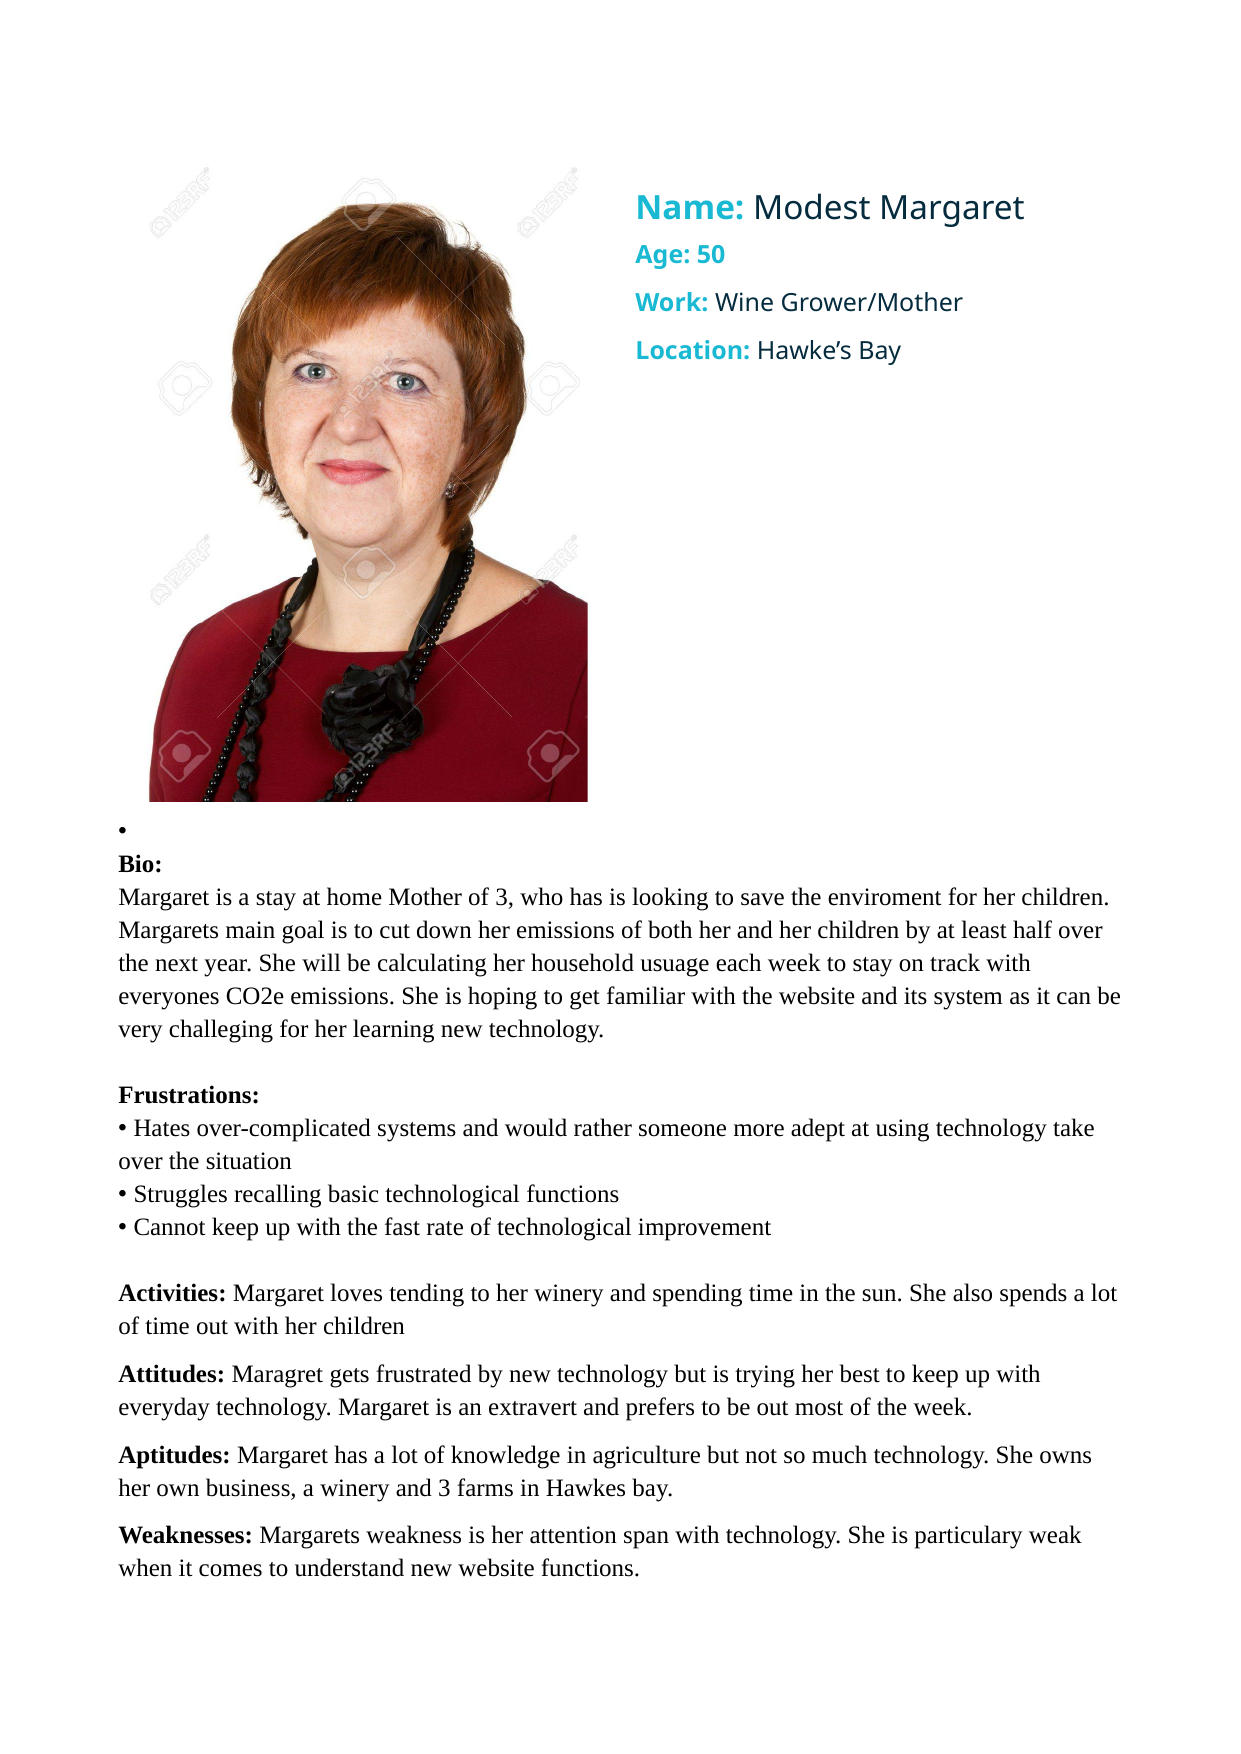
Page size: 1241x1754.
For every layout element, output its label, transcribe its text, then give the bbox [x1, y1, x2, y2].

text [118, 236, 131, 367]
text Aptitudes: Margaret has a lot of knowledge in agriculture but not so much technology. She owns her own business, a winery and 3 farms in Hawkes bay. [118, 1440, 1122, 1501]
picture [131, 151, 588, 802]
text Frustrations: [118, 1080, 1122, 1109]
text Weaknesses: Margarets weakness is her attention span with technology. She is particulary weak when it comes to understand new website functions. [118, 1520, 1122, 1582]
text [118, 184, 131, 229]
list Hates over-complicated systems and would rather someone more adept at using technology take over the situation [118, 1113, 1122, 1175]
text Age: 50 Work: Wine Grower/Mother Location: Hawke’s Bay [588, 236, 1122, 367]
list Struggles recalling basic technological functions [118, 1179, 1122, 1208]
list ​ [118, 1245, 1122, 1274]
text Name: Modest Margaret [588, 184, 1122, 229]
text Activities: Margaret loves tending to her winery and spending time in the sun. She also spends a lot of time out with her children [118, 1278, 1122, 1340]
list Margarets main goal is to cut down her emissions of both her and her children by at least half over the next year. She will be calculating her household usuage each week to stay on track with everyones CO2e emissions. She is hoping to get familiar with the website and its system as it can be very challeging for her learning new technology. [118, 915, 1122, 1043]
text Attitudes: Maragret gets frustrated by new technology but is trying her best to keep up with everyday technology. Margaret is an extravert and prefers to be out most of the week. [118, 1359, 1122, 1421]
list Cannot keep up with the fast rate of technological improvement [118, 1212, 1122, 1241]
list Bio: [118, 849, 1122, 878]
list Margaret is a stay at home Mother of 3, who has is looking to save the enviroment for her children. [118, 882, 1122, 911]
